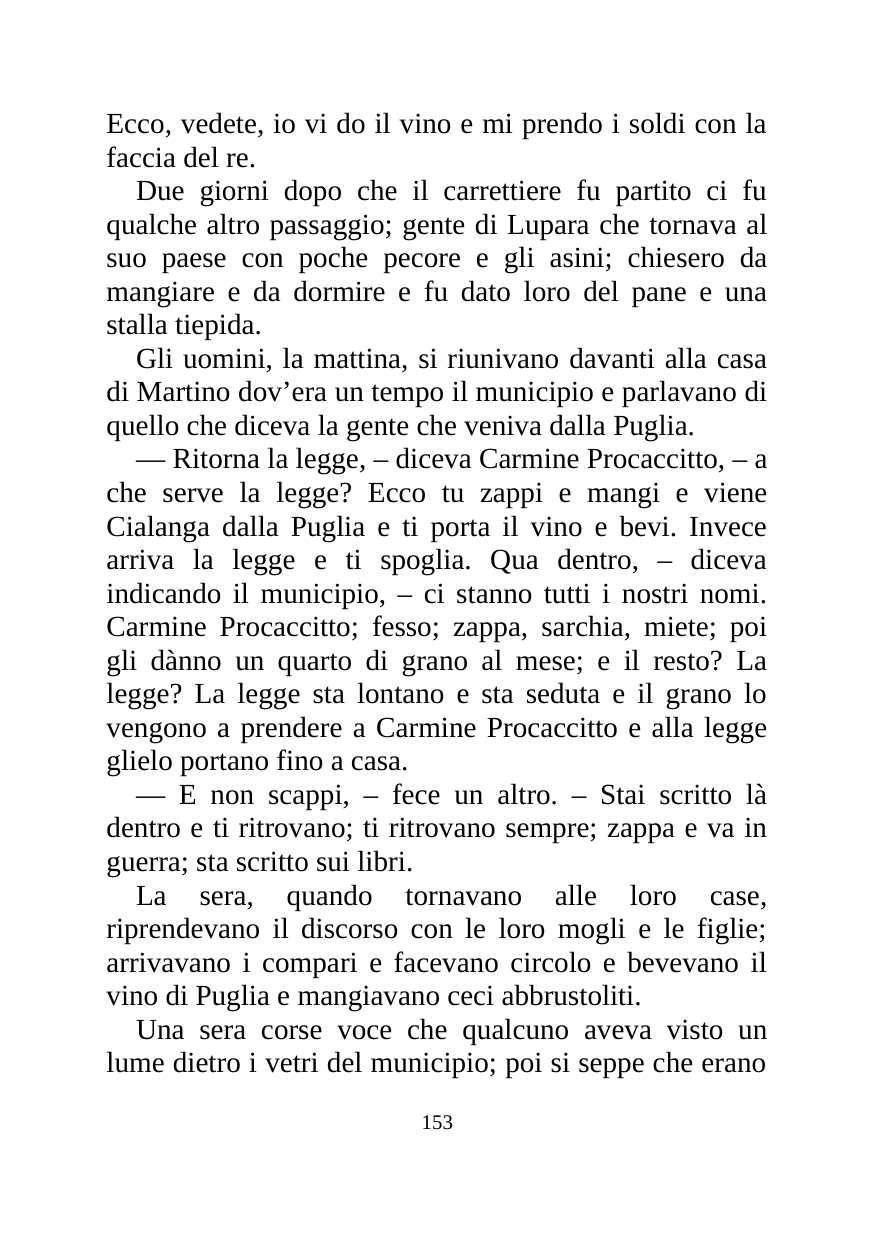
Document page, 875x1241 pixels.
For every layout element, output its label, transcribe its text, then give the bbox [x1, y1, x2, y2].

text — Ritorna la legge, – diceva Carmine Procaccitto, – a che serve la legge? Ecco tu zappi e mangi e viene Cialanga dalla Puglia e ti porta il vino e bevi. Invece arriva la legge e ti spoglia. Qua dentro, – diceva indicando il municipio, – ci stanno tutti i nostri nomi. Carmine Procaccitto; fesso; zappa, sarchia, miete; poi gli dànno un quarto di grano al mese; e il resto? La legge? La legge sta lontano e sta seduta e il grano lo vengono a prendere a Carmine Procaccitto e alla legge glielo portano fino a casa. [106, 442, 768, 777]
text Due giorni dopo che il carrettiere fu partito ci fu qualche altro passaggio; gente di Lupara che tornava al suo paese con poche pecore e gli asini; chiesero da mangiare e da dormire e fu dato loro del pane e una stalla tiepida. [106, 173, 768, 341]
text La sera, quando tornavano alle loro case, riprendevano il discorso con le loro mogli e le figlie; arrivavano i compari e facevano circolo e bevevano il vino di Puglia e mangiavano ceci abbrustoliti. [106, 878, 768, 1012]
text Gli uomini, la mattina, si riunivano davanti alla casa di Martino dov’era un tempo il municipio e parlavano di quello che diceva la gente che veniva dalla Puglia. [106, 341, 768, 442]
text Ecco, vedete, io vi do il vino e mi prendo i soldi con la faccia del re. [106, 106, 768, 173]
text Una sera corse voce che qualcuno aveva visto un lume dietro i vetri del municipio; poi si seppe che erano [106, 1012, 768, 1079]
text — E non scappi, – fece un altro. – Stai scritto là dentro e ti ritrovano; ti ritrovano sempre; zappa e va in guerra; sta scritto sui libri. [106, 777, 768, 878]
